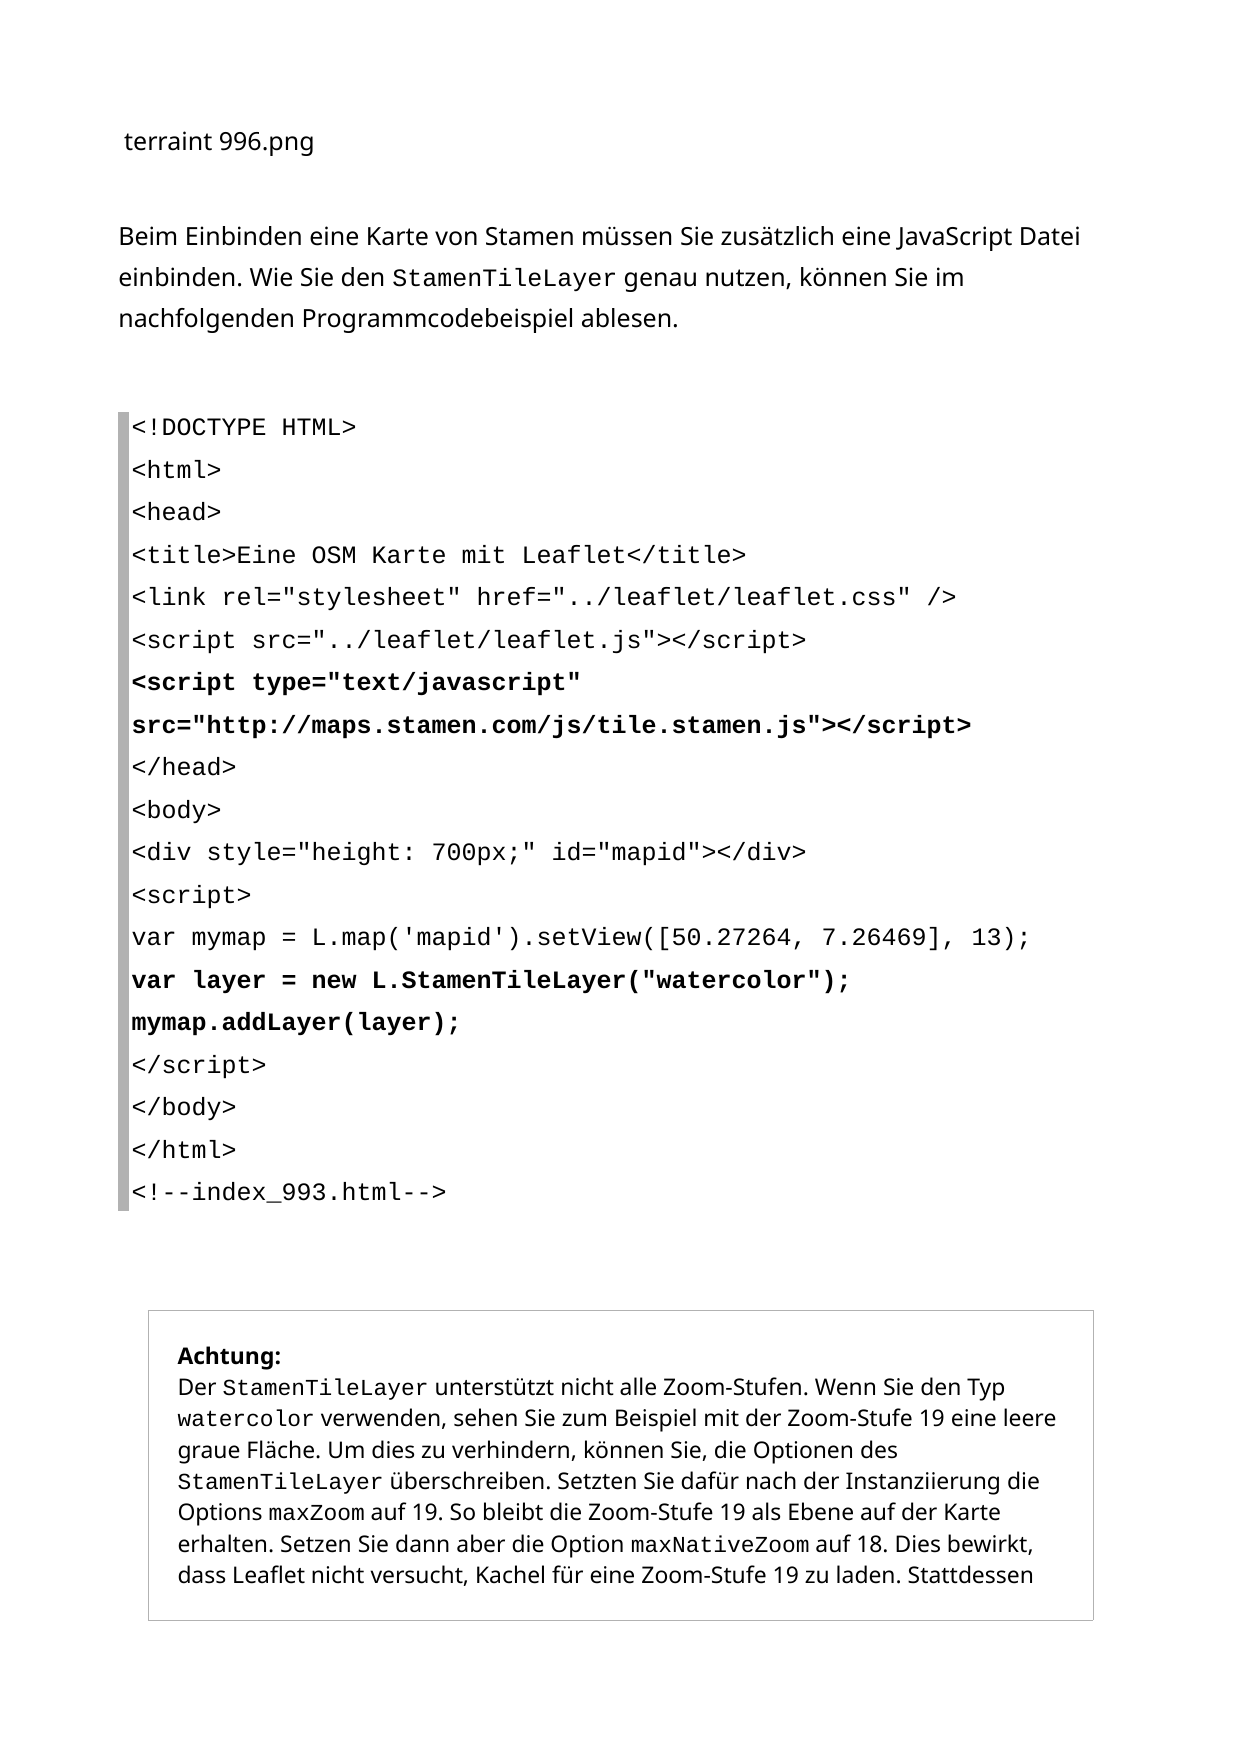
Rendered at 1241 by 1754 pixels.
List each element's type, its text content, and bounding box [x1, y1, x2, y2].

text mymap.addLayer(layer); [129, 1007, 1122, 1038]
text </body> [129, 1092, 1122, 1123]
text <body> [129, 794, 1122, 826]
text </html> [129, 1134, 1122, 1166]
text <link rel="stylesheet" href="../leaflet/leaflet.css" /> [129, 582, 1122, 613]
text var layer = new L.StamenTileLayer("watercolor"); [129, 964, 1122, 996]
text </head> [129, 752, 1122, 783]
text <html> [129, 454, 1122, 486]
text <title>Eine OSM Karte mit Leaflet</title> [129, 539, 1122, 571]
text <!--index_993.html--> [129, 1177, 1122, 1211]
text var mymap = L.map('mapid').setView([50.27264, 7.26469], 13); [129, 922, 1122, 953]
text <script type="text/javascript" src="http://maps.stamen.com/js/tile.stamen.js"></script> [129, 667, 1122, 741]
text </script> [129, 1049, 1122, 1081]
text Achtung: Der StamenTileLayer unterstützt nicht alle Zoom-Stufen. Wenn Sie den Typ watercolor verwenden, sehen Sie zum Beispiel mit der Zoom-Stufe 19 eine leere graue Fläche. Um dies zu verhindern, können Sie, die Optionen des StamenTileLayer überschreiben. Setzten Sie dafür nach der Instanziierung die Options maxZoom auf 19. So bleibt die Zoom-Stufe 19 als Ebene auf der Karte erhalten. Setzen Sie dann aber die Option maxNativeZoom auf 18. Dies bewirkt, dass Leaflet nicht versucht, Kachel für eine Zoom-Stufe 19 zu laden. Stattdessen [149, 1311, 1093, 1620]
text <head> [129, 497, 1122, 528]
table_cell terraint 996.png [118, 118, 620, 164]
text Beim Einbinden eine Karte von Stamen müssen Sie zusätzlich eine JavaScript Datei einbinden. Wie Sie den StamenTileLayer genau nutzen, können Sie im nachfolgenden Programmcodebeispiel ablesen. [118, 219, 1122, 335]
text <script src="../leaflet/leaflet.js"></script> [129, 624, 1122, 656]
table_cell [620, 118, 1122, 164]
text <script> [129, 879, 1122, 911]
text <!DOCTYPE HTML> [129, 412, 1122, 443]
text <div style="height: 700px;" id="mapid"></div> [129, 837, 1122, 868]
